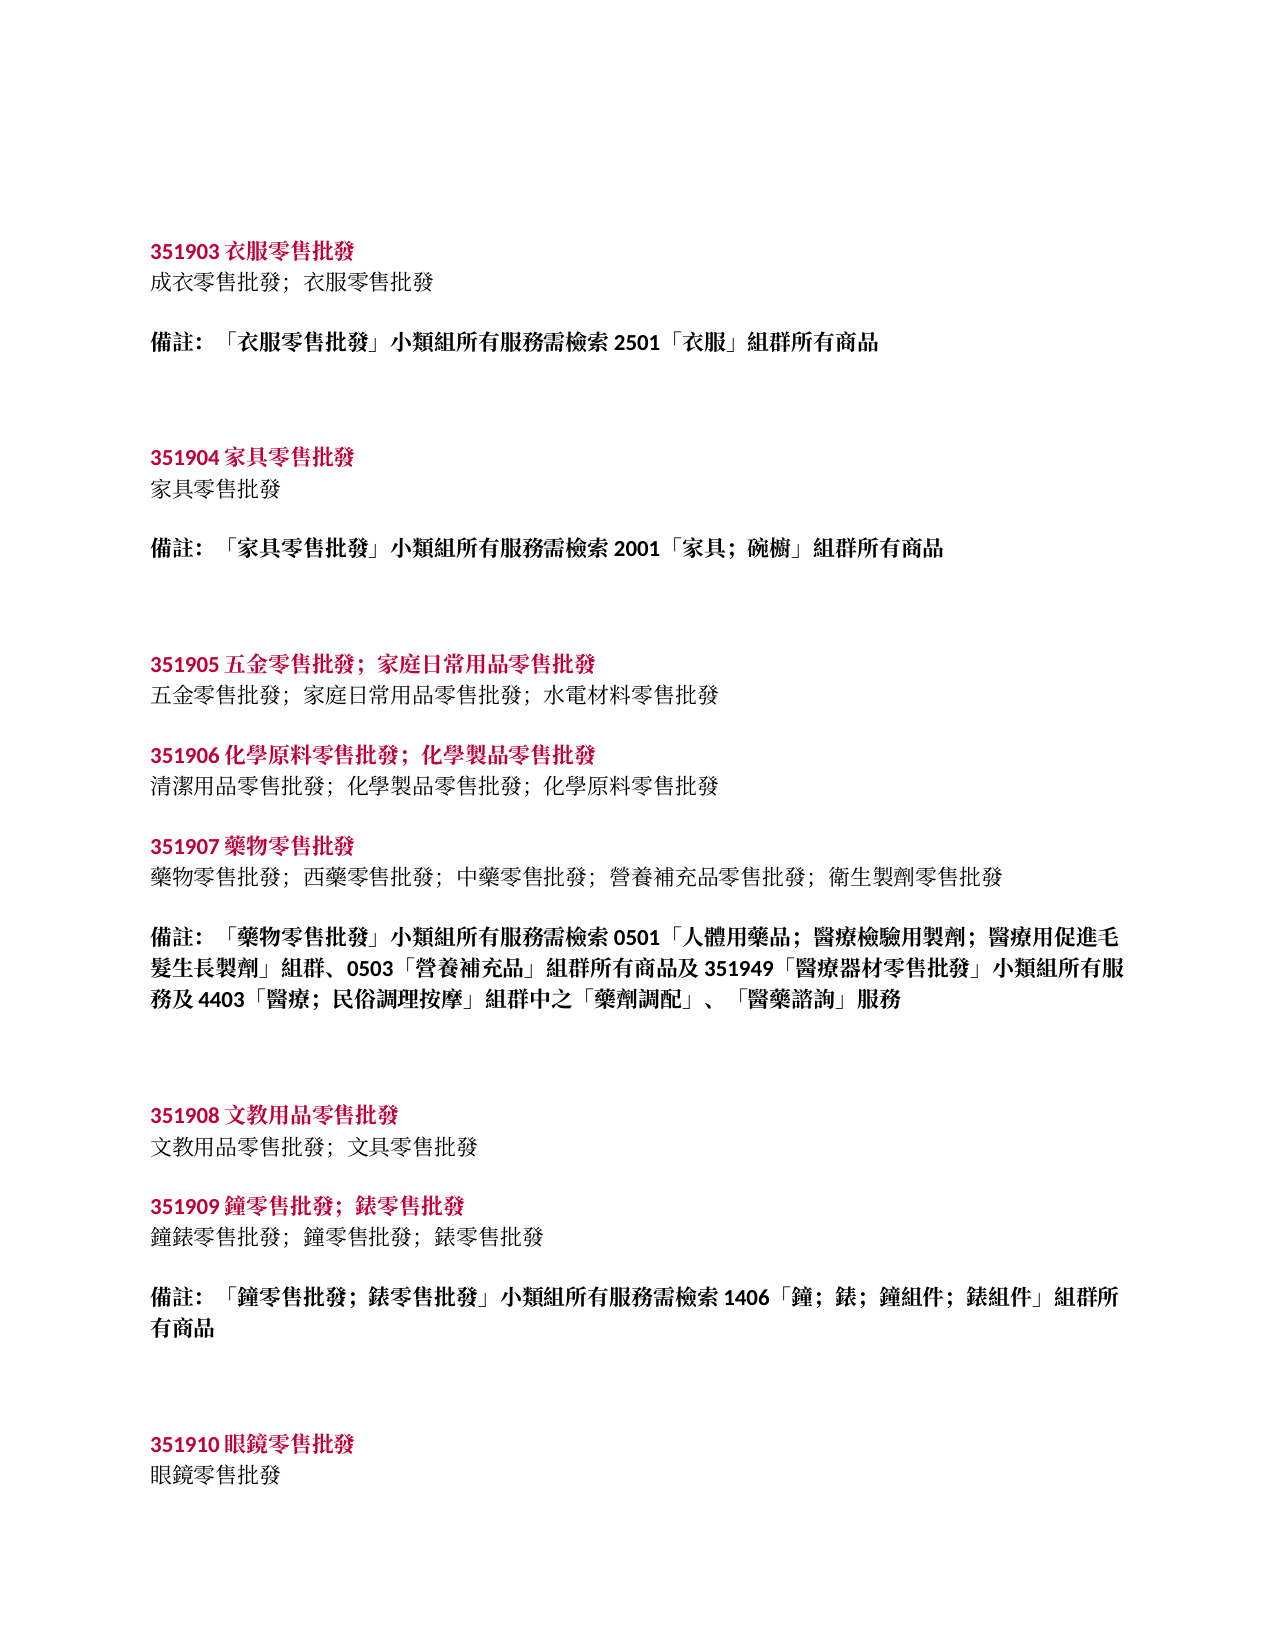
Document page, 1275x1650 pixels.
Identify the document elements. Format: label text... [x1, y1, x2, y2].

text 鐘錶零售批發；鐘零售批發；錶零售批發 [150, 1221, 1125, 1252]
text [150, 150, 1125, 206]
text 藥物零售批發；西藥零售批發；中藥零售批發；營養補充品零售批發；衛生製劑零售批發 [150, 860, 1125, 892]
text 351904家具零售批發 [150, 412, 1125, 472]
text 文教用品零售批發；文具零售批發 [150, 1130, 1125, 1161]
text 成衣零售批發；衣服零售批發 [150, 266, 1125, 297]
text 351910眼鏡零售批發 [150, 1399, 1125, 1458]
text 備註：「鐘零售批發；錶零售批發」小類組所有服務需檢索1406「鐘；錶；鐘組件；錶組件」組群所有商品 [150, 1252, 1125, 1399]
text 家具零售批發 [150, 472, 1125, 503]
text 351909鐘零售批發；錶零售批發 [150, 1161, 1125, 1221]
text 351906化學原料零售批發；化學製品零售批發 [150, 710, 1125, 769]
text 備註：「家具零售批發」小類組所有服務需檢索2001「家具；碗櫥」組群所有商品 [150, 503, 1125, 619]
text 351905五金零售批發；家庭日常用品零售批發 [150, 619, 1125, 678]
text 眼鏡零售批發 [150, 1458, 1125, 1490]
text 備註：「藥物零售批發」小類組所有服務需檢索0501「人體用藥品；醫療檢驗用製劑；醫療用促進毛髮生長製劑」組群、0503「營養補充品」組群所有商品及351949「醫療器材零售批發」小類組所有服務及4403「醫療；民俗調理按摩」組群中之「藥劑調配」、「醫藥諮詢」服務 [150, 892, 1125, 1070]
text 351907藥物零售批發 [150, 801, 1125, 860]
text 351903衣服零售批發 [150, 206, 1125, 266]
text 五金零售批發；家庭日常用品零售批發；水電材料零售批發 [150, 678, 1125, 710]
text 清潔用品零售批發；化學製品零售批發；化學原料零售批發 [150, 769, 1125, 801]
text 351908文教用品零售批發 [150, 1070, 1125, 1130]
text 備註：「衣服零售批發」小類組所有服務需檢索2501「衣服」組群所有商品 [150, 297, 1125, 412]
